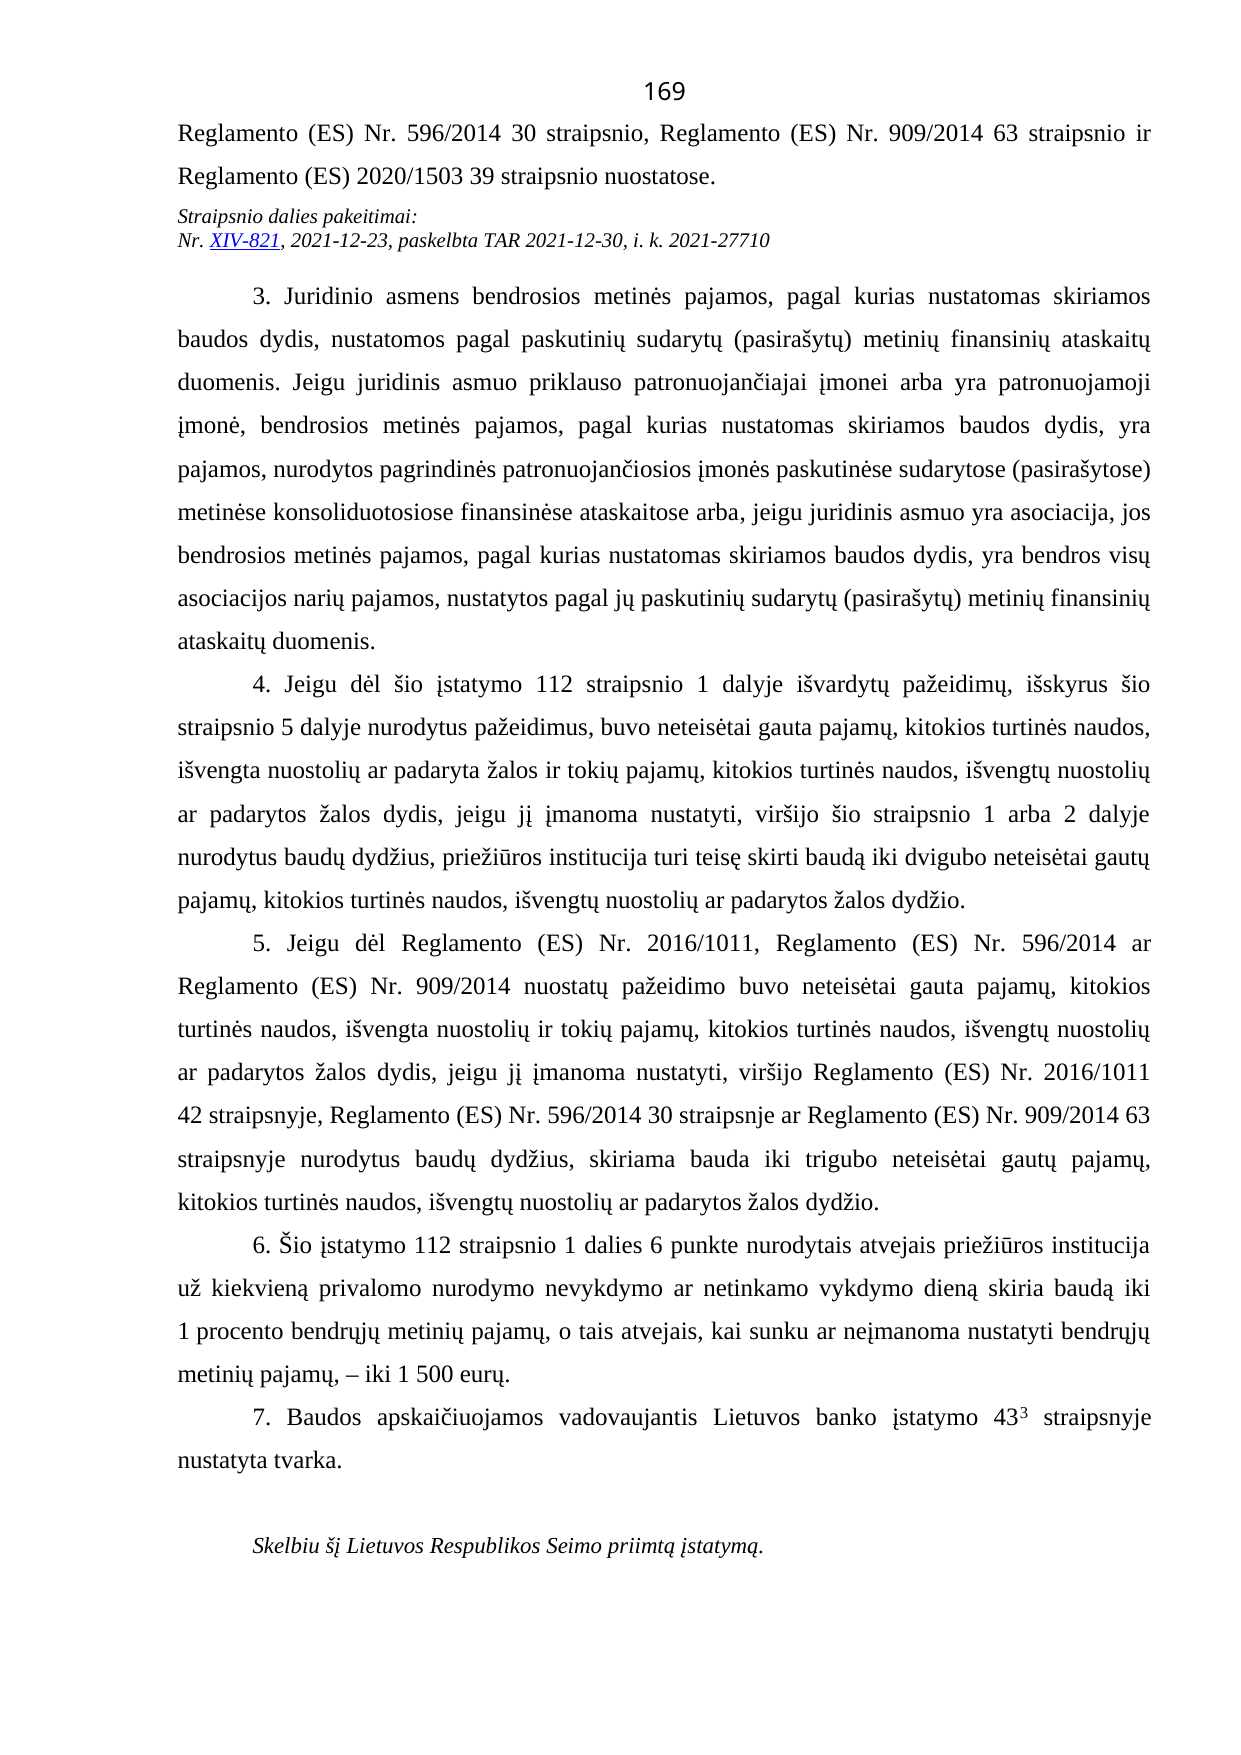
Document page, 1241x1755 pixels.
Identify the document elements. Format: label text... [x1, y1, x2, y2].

text Straipsnio dalies pakeitimai: [177, 204, 1152, 228]
text 6. Šio įstatymo 112 straipsnio 1 dalies 6 punkte nurodytais atvejais priežiūros institucija už kiekvieną privalomo nurodymo nevykdymo ar netinkamo vykdymo dieną skiria baudą iki 1 procento bendrųjų metinių pajamų, o tais atvejais, kai sunku ar neįmanoma nustatyti bendrųjų metinių pajamų, – iki 1 500 eurų. [177, 1230, 1152, 1388]
text Reglamento (ES) Nr. 596/2014 30 straipsnio, Reglamento (ES) Nr. 909/2014 63 straipsnio ir Reglamento (ES) 2020/1503 39 straipsnio nuostatose. [177, 118, 1152, 190]
text 7. Baudos apskaičiuojamos vadovaujantis Lietuvos banko įstatymo 433 straipsnyje nustatyta tvarka. [177, 1402, 1152, 1474]
text 5. Jeigu dėl Reglamento (ES) Nr. 2016/1011, Reglamento (ES) Nr. 596/2014 ar Reglamento (ES) Nr. 909/2014 nuostatų pažeidimo buvo neteisėtai gauta pajamų, kitokios turtinės naudos, išvengta nuostolių ir tokių pajamų, kitokios turtinės naudos, išvengtų nuostolių ar padarytos žalos dydis, jeigu jį įmanoma nustatyti, viršijo Reglamento (ES) Nr. 2016/1011 42 straipsnyje, Reglamento (ES) Nr. 596/2014 30 straipsnje ar Reglamento (ES) Nr. 909/2014 63 straipsnyje nurodytus baudų dydžius, skiriama bauda iki trigubo neteisėtai gautų pajamų, kitokios turtinės naudos, išvengtų nuostolių ar padarytos žalos dydžio. [177, 928, 1152, 1216]
text 3. Juridinio asmens bendrosios metinės pajamos, pagal kurias nustatomas skiriamos baudos dydis, nustatomos pagal paskutinių sudarytų (pasirašytų) metinių finansinių ataskaitų duomenis. Jeigu juridinis asmuo priklauso patronuojančiajai įmonei arba yra patronuojamoji įmonė, bendrosios metinės pajamos, pagal kurias nustatomas skiriamos baudos dydis, yra pajamos, nurodytos pagrindinės patronuojančiosios įmonės paskutinėse sudarytose (pasirašytose) metinėse konsoliduotosiose finansinėse ataskaitose arba, jeigu juridinis asmuo yra asociacija, jos bendrosios metinės pajamos, pagal kurias nustatomas skiriamos baudos dydis, yra bendros visų asociacijos narių pajamos, nustatytos pagal jų paskutinių sudarytų (pasirašytų) metinių finansinių ataskaitų duomenis. [177, 281, 1152, 655]
text Skelbiu šį Lietuvos Respublikos Seimo priimtą įstatymą. [177, 1532, 1152, 1558]
text 4. Jeigu dėl šio įstatymo 112 straipsnio 1 dalyje išvardytų pažeidimų, išskyrus šio straipsnio 5 dalyje nurodytus pažeidimus, buvo neteisėtai gauta pajamų, kitokios turtinės naudos, išvengta nuostolių ar padaryta žalos ir tokių pajamų, kitokios turtinės naudos, išvengtų nuostolių ar padarytos žalos dydis, jeigu jį įmanoma nustatyti, viršijo šio straipsnio 1 arba 2 dalyje nurodytus baudų dydžius, priežiūros institucija turi teisę skirti baudą iki dvigubo neteisėtai gautų pajamų, kitokios turtinės naudos, išvengtų nuostolių ar padarytos žalos dydžio. [177, 669, 1152, 914]
text Nr. XIV-821, 2021-12-23, paskelbta TAR 2021-12-30, i. k. 2021-27710 [177, 228, 1152, 252]
